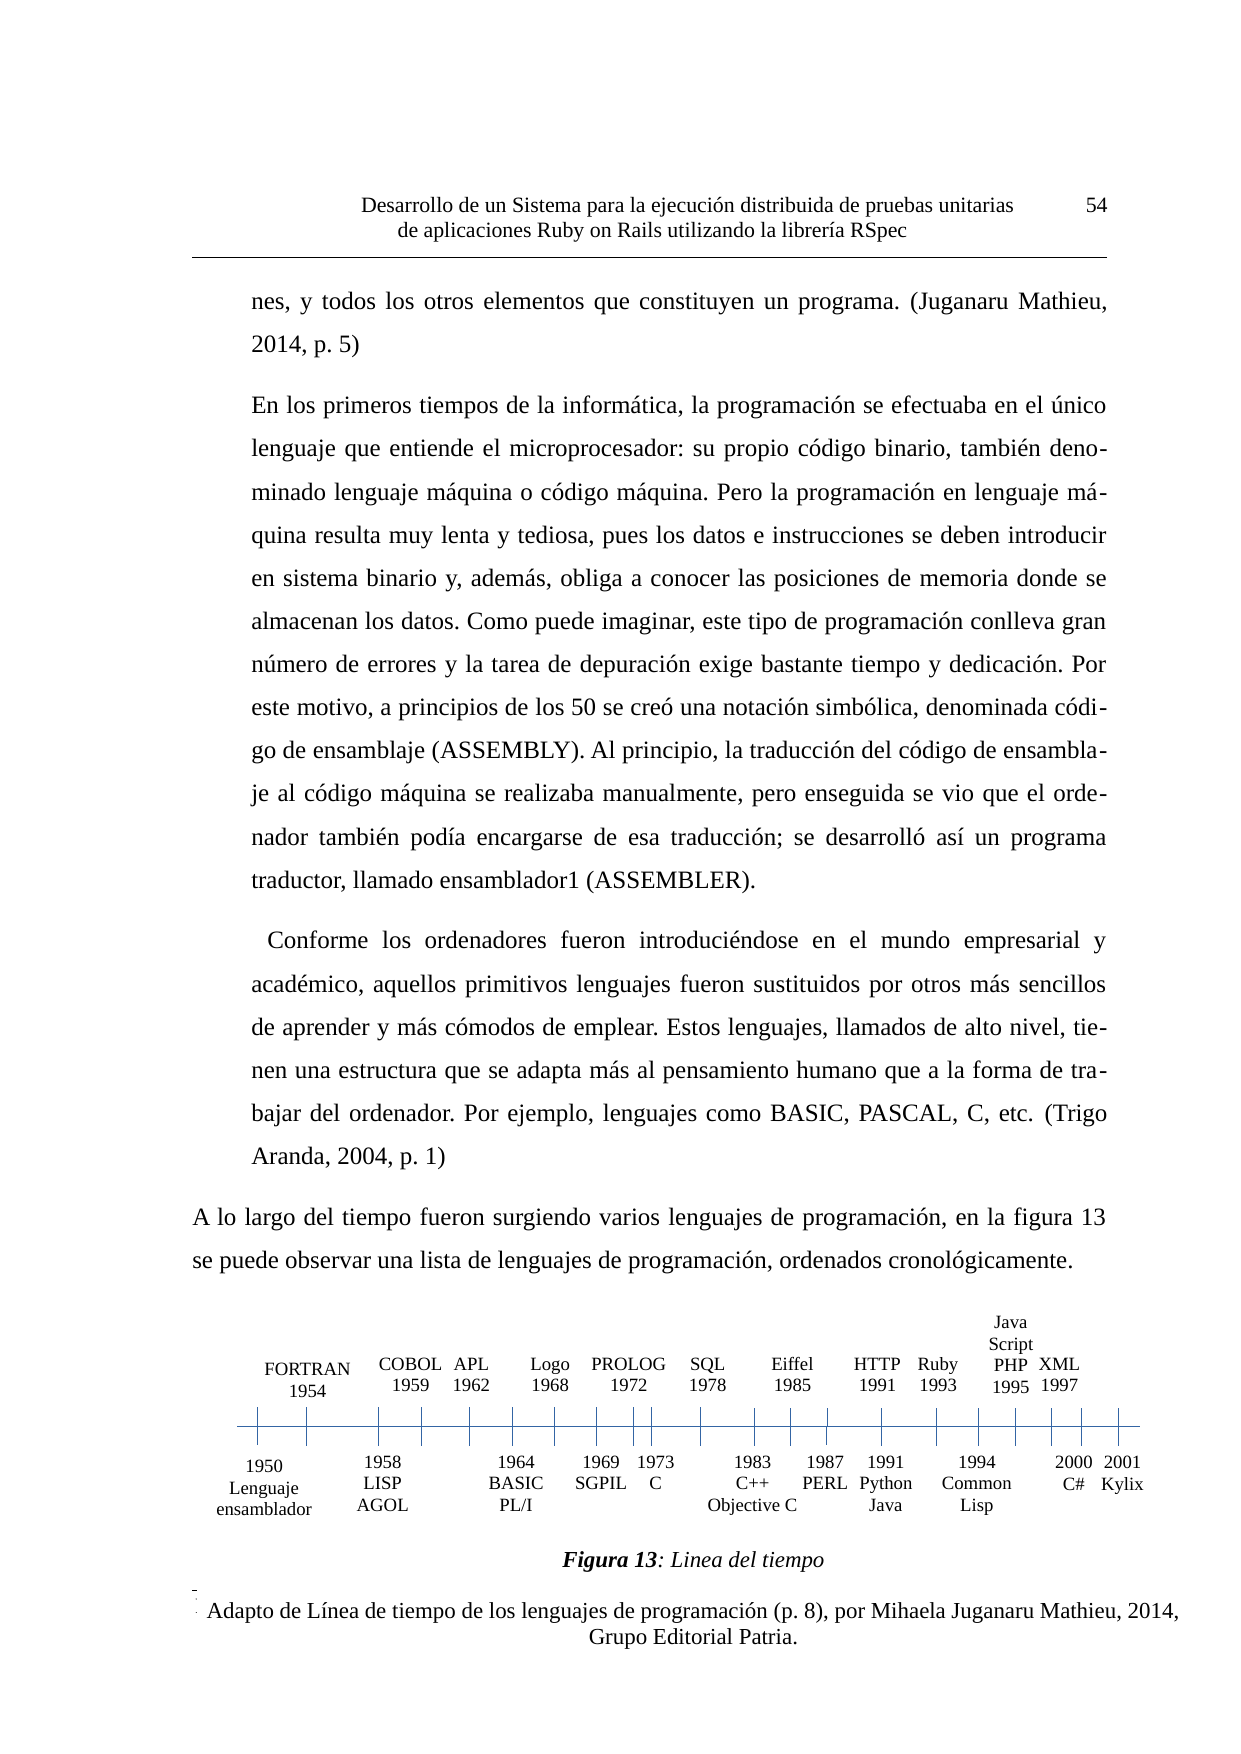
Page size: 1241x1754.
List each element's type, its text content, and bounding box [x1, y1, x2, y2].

text nes, y todos los otros elementos que constituyen un programa. (Juganaru Mathieu, 2014, p. 5)⁠ [251, 286, 1107, 358]
text En los primeros tiempos de la informática, la programación se efectuaba en el único lenguaje que entiende el microprocesador: su propio código binario, también deno­minado lenguaje máquina o código máquina. Pero la programación en lenguaje má­quina resulta muy lenta y tediosa, pues los datos e instrucciones se deben introducir en sistema binario y, además, obliga a conocer las posiciones de memoria donde se almacenan los datos. Como puede imaginar, este tipo de programación conlleva gran número de errores y la tarea de depuración exige bastante tiempo y dedicación. Por este motivo, a principios de los 50 se creó una notación simbólica, denominada códi­go de ensamblaje (ASSEMBLY). Al principio, la traducción del código de ensambla­je al código máquina se realizaba manualmente, pero enseguida se vio que el orde­nador también podía encargarse de esa traducción; se desarrolló así un programa traductor, llamado ensamblador1 (ASSEMBLER). [251, 390, 1107, 893]
text Adapto de Línea de tiempo de los lenguajes de programación (p. 8), por Mihaela Juganaru Mathieu, 2014, Grupo Editorial Patria. [197, 1597, 1190, 1650]
text A lo largo del tiempo fueron surgiendo varios lenguajes de programación, en la figura 13 se puede observar una lista de lenguajes de programación, ordenados cronológicamente. [192, 1202, 1107, 1274]
text Figura 13: Linea del tiempo [197, 1316, 1190, 1572]
text Conforme los ordenadores fueron introduciéndose en el mundo empresarial y académico, aquellos primitivos lenguajes fueron sustituidos por otros más sencillos de aprender y más cómodos de emplear. Estos lenguajes, llamados de alto nivel, tie­nen una estructura que se adapta más al pensamiento humano que a la forma de tra­bajar del ordenador. Por ejemplo, lenguajes como BASIC, PASCAL, C, etc. (Trigo Aranda, 2004, p. 1) [251, 926, 1107, 1170]
